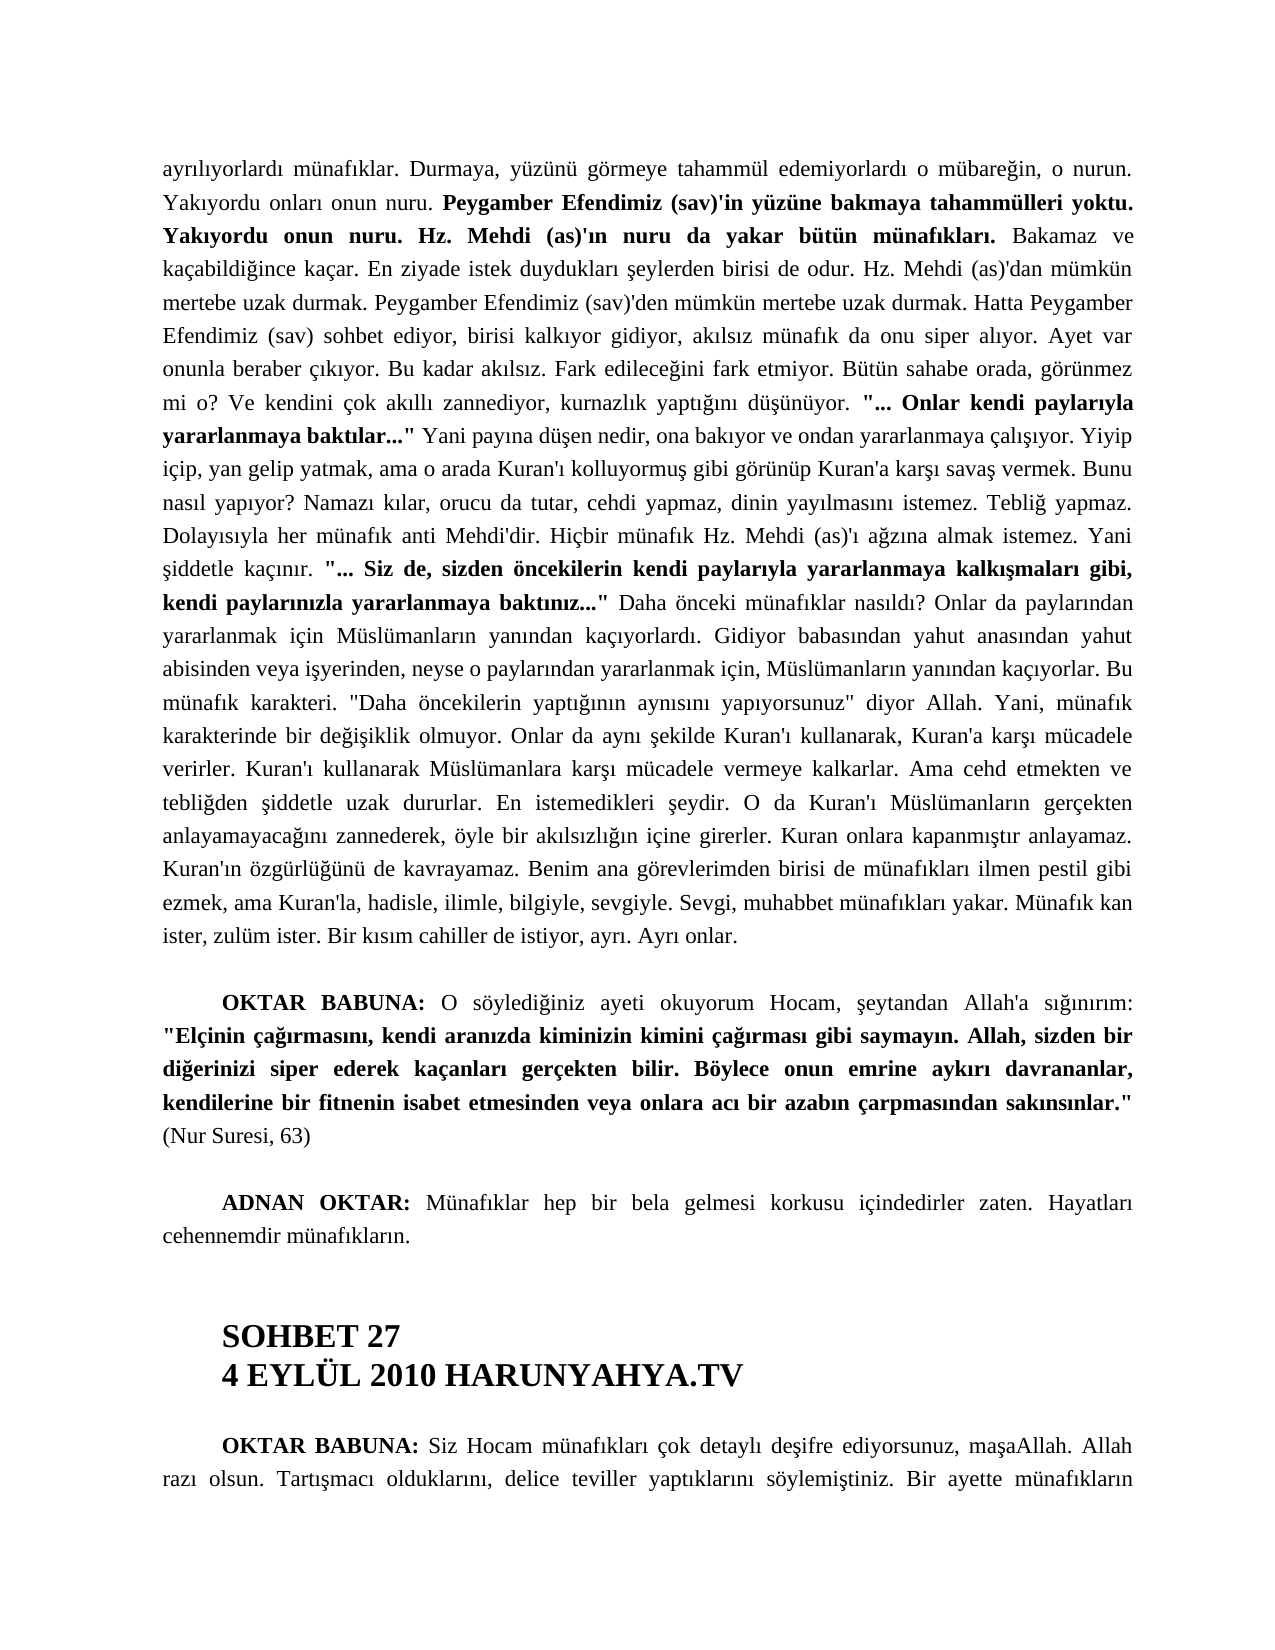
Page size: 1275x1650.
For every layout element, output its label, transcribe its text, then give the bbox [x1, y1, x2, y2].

subtitle 4 EYLÜL 2010 HARUNYAHYA.TV [162, 1355, 1134, 1393]
text OKTAR BABUNA: O söylediğiniz ayeti okuyorum Hocam, şeytandan Allah'a sığınırım: "Elçinin çağırmasını, kendi aranızda kiminizin kimini çağırması gibi saymayın. Allah, sizden bir diğerinizi siper ederek kaçanları gerçekten bilir. Böylece onun emrine aykırı davrananlar, kendilerine bir fitnenin isabet etmesinden veya onlara acı bir azabın çarpmasından sakınsınlar." (Nur Suresi, 63) [162, 983, 1134, 1150]
text OKTAR BABUNA: Siz Hocam münafıkları çok detaylı deşifre ediyorsunuz, maşaAllah. Allah razı olsun. Tartışmacı olduklarını, delice teviller yaptıklarını söylemiştiniz. Bir ayette münafıkların [162, 1427, 1134, 1493]
subtitle SOHBET 27 [162, 1317, 1134, 1355]
text ayrılıyorlardı münafıklar. Durmaya, yüzünü görmeye tahammül edemiyorlardı o mübareğin, o nurun. Yakıyordu onları onun nuru. Peygamber Efendimiz (sav)'in yüzüne bakmaya tahammülleri yoktu. Yakıyordu onun nuru. Hz. Mehdi (as)'ın nuru da yakar bütün münafıkları. Bakamaz ve kaçabildiğince kaçar. En ziyade istek duydukları şeylerden birisi de odur. Hz. Mehdi (as)'dan mümkün mertebe uzak durmak. Peygamber Efendimiz (sav)'den mümkün mertebe uzak durmak. Hatta Peygamber Efendimiz (sav) sohbet ediyor, birisi kalkıyor gidiyor, akılsız münafık da onu siper alıyor. Ayet var onunla beraber çıkıyor. Bu kadar akılsız. Fark edileceğini fark etmiyor. Bütün sahabe orada, görünmez mi o? Ve kendini çok akıllı zannediyor, kurnazlık yaptığını düşünüyor. "... Onlar kendi paylarıyla yararlanmaya baktılar..." Yani payına düşen nedir, ona bakıyor ve ondan yararlanmaya çalışıyor. Yiyip içip, yan gelip yatmak, ama o arada Kuran'ı kolluyormuş gibi görünüp Kuran'a karşı savaş vermek. Bunu nasıl yapıyor? Namazı kılar, orucu da tutar, cehdi yapmaz, dinin yayılmasını istemez. Tebliğ yapmaz. Dolayısıyla her münafık anti Mehdi'dir. Hiçbir münafık Hz. Mehdi (as)'ı ağzına almak istemez. Yani şiddetle kaçınır. "... Siz de, sizden öncekilerin kendi paylarıyla yararlanmaya kalkışmaları gibi, kendi paylarınızla yararlanmaya baktınız..." Daha önceki münafıklar nasıldı? Onlar da paylarından yararlanmak için Müslümanların yanından kaçıyorlardı. Gidiyor babasından yahut anasından yahut abisinden veya işyerinden, neyse o paylarından yararlanmak için, Müslümanların yanından kaçıyorlar. Bu münafık karakteri. "Daha öncekilerin yaptığının aynısını yapıyorsunuz" diyor Allah. Yani, münafık karakterinde bir değişiklik olmuyor. Onlar da aynı şekilde Kuran'ı kullanarak, Kuran'a karşı mücadele verirler. Kuran'ı kullanarak Müslümanlara karşı mücadele vermeye kalkarlar. Ama cehd etmekten ve tebliğden şiddetle uzak dururlar. En istemedikleri şeydir. O da Kuran'ı Müslümanların gerçekten anlayamayacağını zannederek, öyle bir akılsızlığın içine girerler. Kuran onlara kapanmıştır anlayamaz. Kuran'ın özgürlüğünü de kavrayamaz. Benim ana görevlerimden birisi de münafıkları ilmen pestil gibi ezmek, ama Kuran'la, hadisle, ilimle, bilgiyle, sevgiyle. Sevgi, muhabbet münafıkları yakar. Münafık kan ister, zulüm ister. Bir kısım cahiller de istiyor, ayrı. Ayrı onlar. [162, 150, 1134, 950]
text ADNAN OKTAR: Münafıklar hep bir bela gelmesi korkusu içindedirler zaten. Hayatları cehennemdir münafıkların. [162, 1183, 1134, 1250]
